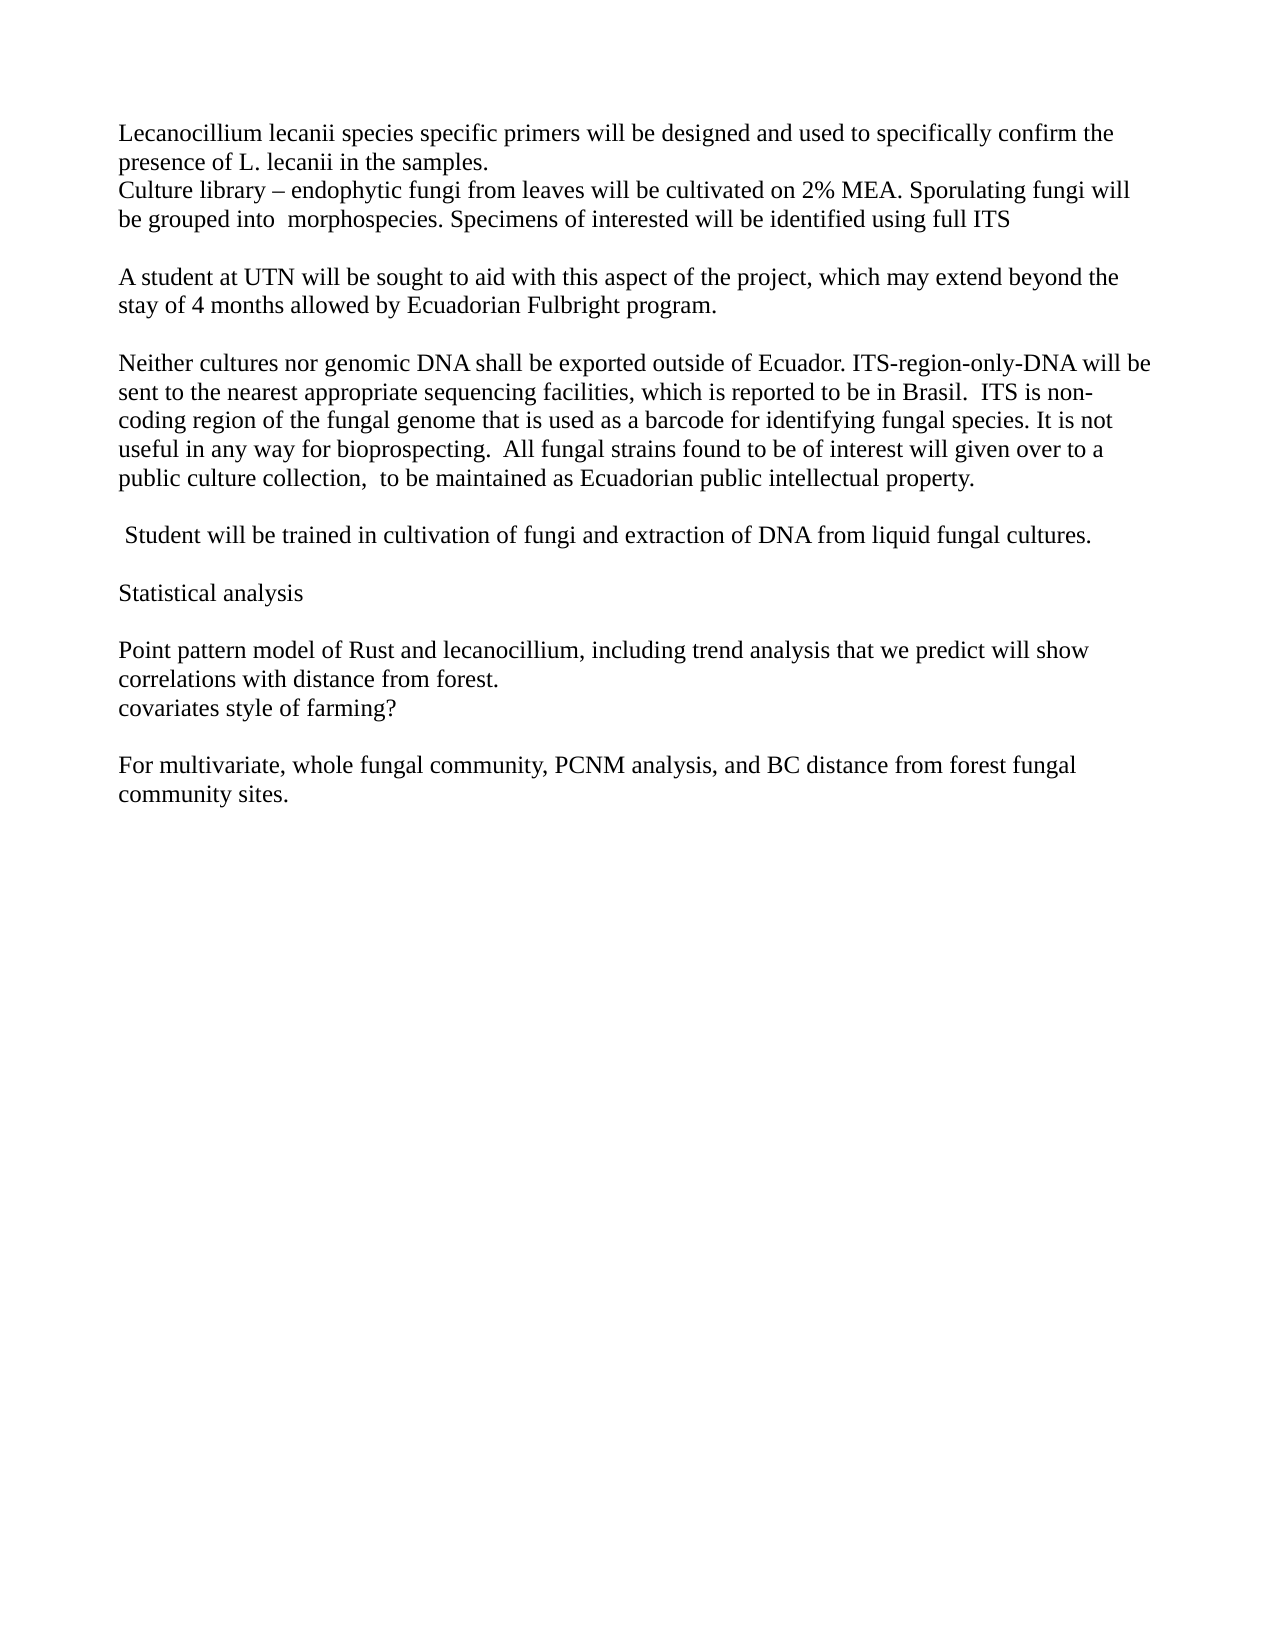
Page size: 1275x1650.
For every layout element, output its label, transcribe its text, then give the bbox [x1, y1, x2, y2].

text Lecanocillium lecanii species specific primers will be designed and used to specifically confirm the presence of L. lecanii in the samples. [118, 118, 1157, 176]
text Neither cultures nor genomic DNA shall be exported outside of Ecuador. ITS-region-only-DNA will be sent to the nearest appropriate sequencing facilities, which is reported to be in Brasil. ITS is non-coding region of the fungal genome that is used as a barcode for identifying fungal species. It is not useful in any way for bioprospecting. All fungal strains found to be of interest will given over to a public culture collection, to be maintained as Ecuadorian public intellectual property. [118, 348, 1157, 492]
text covariates style of farming? [118, 693, 1157, 722]
text For multivariate, whole fungal community, PCNM analysis, and BC distance from forest fungal community sites. [118, 751, 1157, 808]
text Point pattern model of Rust and lecanocillium, including trend analysis that we predict will show correlations with distance from forest. [118, 636, 1157, 693]
text A student at UTN will be sought to aid with this aspect of the project, which may extend beyond the stay of 4 months allowed by Ecuadorian Fulbright program. [118, 262, 1157, 319]
text Culture library – endophytic fungi from leaves will be cultivated on 2% MEA. Sporulating fungi will be grouped into morphospecies. Specimens of interested will be identified using full ITS [118, 176, 1157, 233]
text Student will be trained in cultivation of fungi and extraction of DNA from liquid fungal cultures. [118, 521, 1157, 549]
text Statistical analysis [118, 578, 1157, 607]
